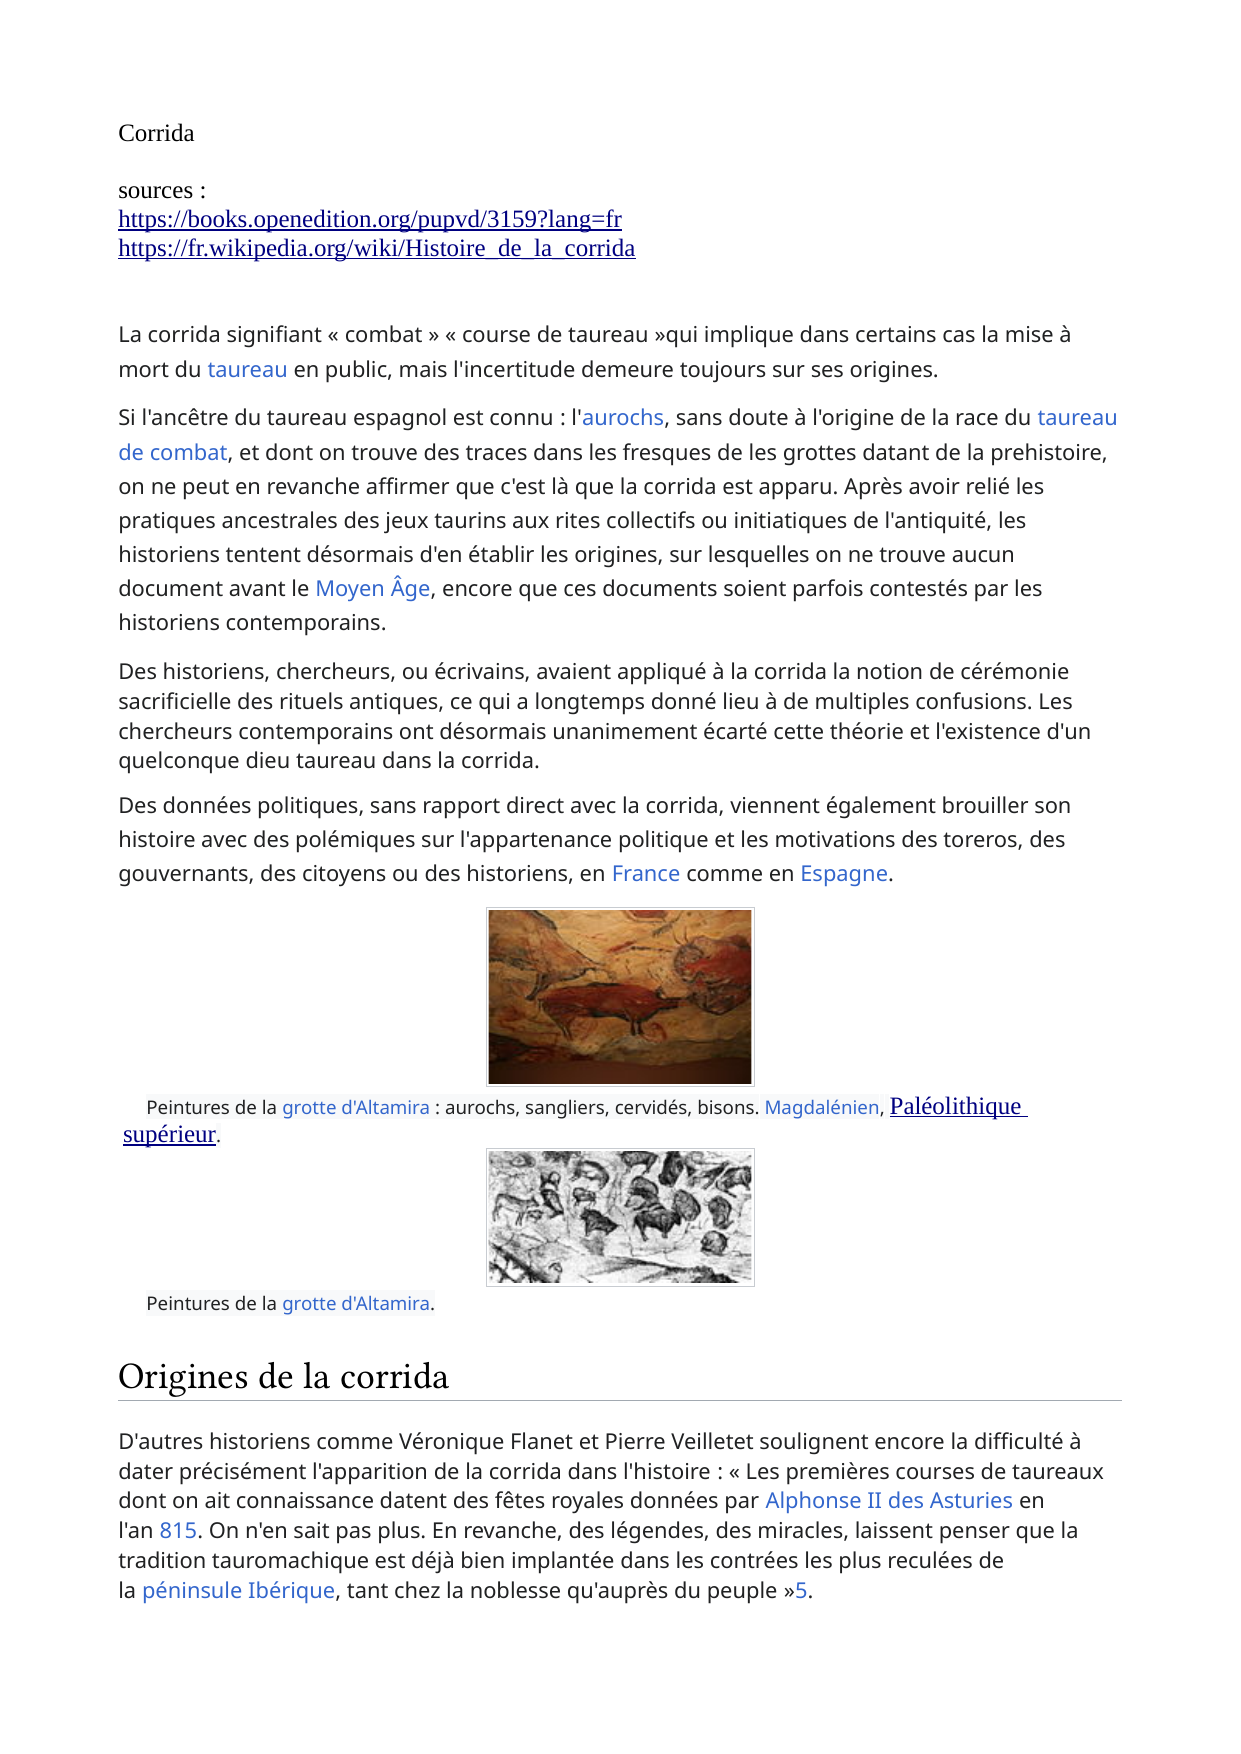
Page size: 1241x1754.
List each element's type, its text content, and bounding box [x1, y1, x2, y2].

text Des historiens, chercheurs, ou écrivains, avaient appliqué à la corrida la notion de cérémonie sacrificielle des rituels antiques, ce qui a longtemps donné lieu à de multiples confusions. Les chercheurs contemporains ont désormais unanimement écarté cette théorie et l'existence d'un quelconque dieu taureau dans la corrida. [118, 656, 1122, 775]
text sources : [118, 176, 1122, 204]
text Peintures de la grotte d'Altamira. [123, 1290, 1122, 1316]
subtitle Origines de la corrida [118, 1355, 1122, 1400]
text https://fr.wikipedia.org/wiki/Histoire_de_la_corrida [118, 233, 1122, 262]
text Si l'ancêtre du taureau espagnol est connu : l'aurochs, sans doute à l'origine de la race du taureau de combat, et dont on trouve des traces dans les fresques de les grottes datant de la prehistoire, on ne peut en revanche affirmer que c'est là que la corrida est apparu. Après avoir relié les pratiques ancestrales des jeux taurins aux rites collectifs ou initiatiques de l'antiquité, les historiens tentent désormais d'en établir les origines, sur lesquelles on ne trouve aucun document avant le Moyen Âge, encore que ces documents soient parfois contestés par les historiens contemporains. [118, 402, 1122, 637]
text D'autres historiens comme Véronique Flanet et Pierre Veilletet soulignent encore la difficulté à dater précisément l'apparition de la corrida dans l'histoire : « Les premières courses de taureaux dont on ait connaissance datent des fêtes royales données par Alphonse II des Asturies en l'an 815. On n'en sait pas plus. En revanche, des légendes, des miracles, laissent penser que la tradition tauromachique est déjà bien implantée dans les contrées les plus reculées de la péninsule Ibérique, tant chez la noblesse qu'auprès du peuple »5. [118, 1426, 1122, 1604]
text Des données politiques, sans rapport direct avec la corrida, viennent également brouiller son histoire avec des polémiques sur l'appartenance politique et les motivations des toreros, des gouvernants, des citoyens ou des historiens, en France comme en Espagne. [118, 790, 1122, 888]
text https://books.openedition.org/pupvd/3159?lang=fr [118, 204, 1122, 233]
text Corrida [118, 118, 1122, 147]
text Peintures de la grotte d'Altamira : aurochs, sangliers, cervidés, bisons. Magdalénien, Paléolithique supérieur. [123, 1091, 1122, 1148]
picture [488, 910, 752, 1084]
picture [488, 1151, 752, 1283]
text La corrida signifiant « combat » « course de taureau »qui implique dans certains cas la mise à mort du taureau en public, mais l'incertitude demeure toujours sur ses origines. [118, 319, 1122, 383]
